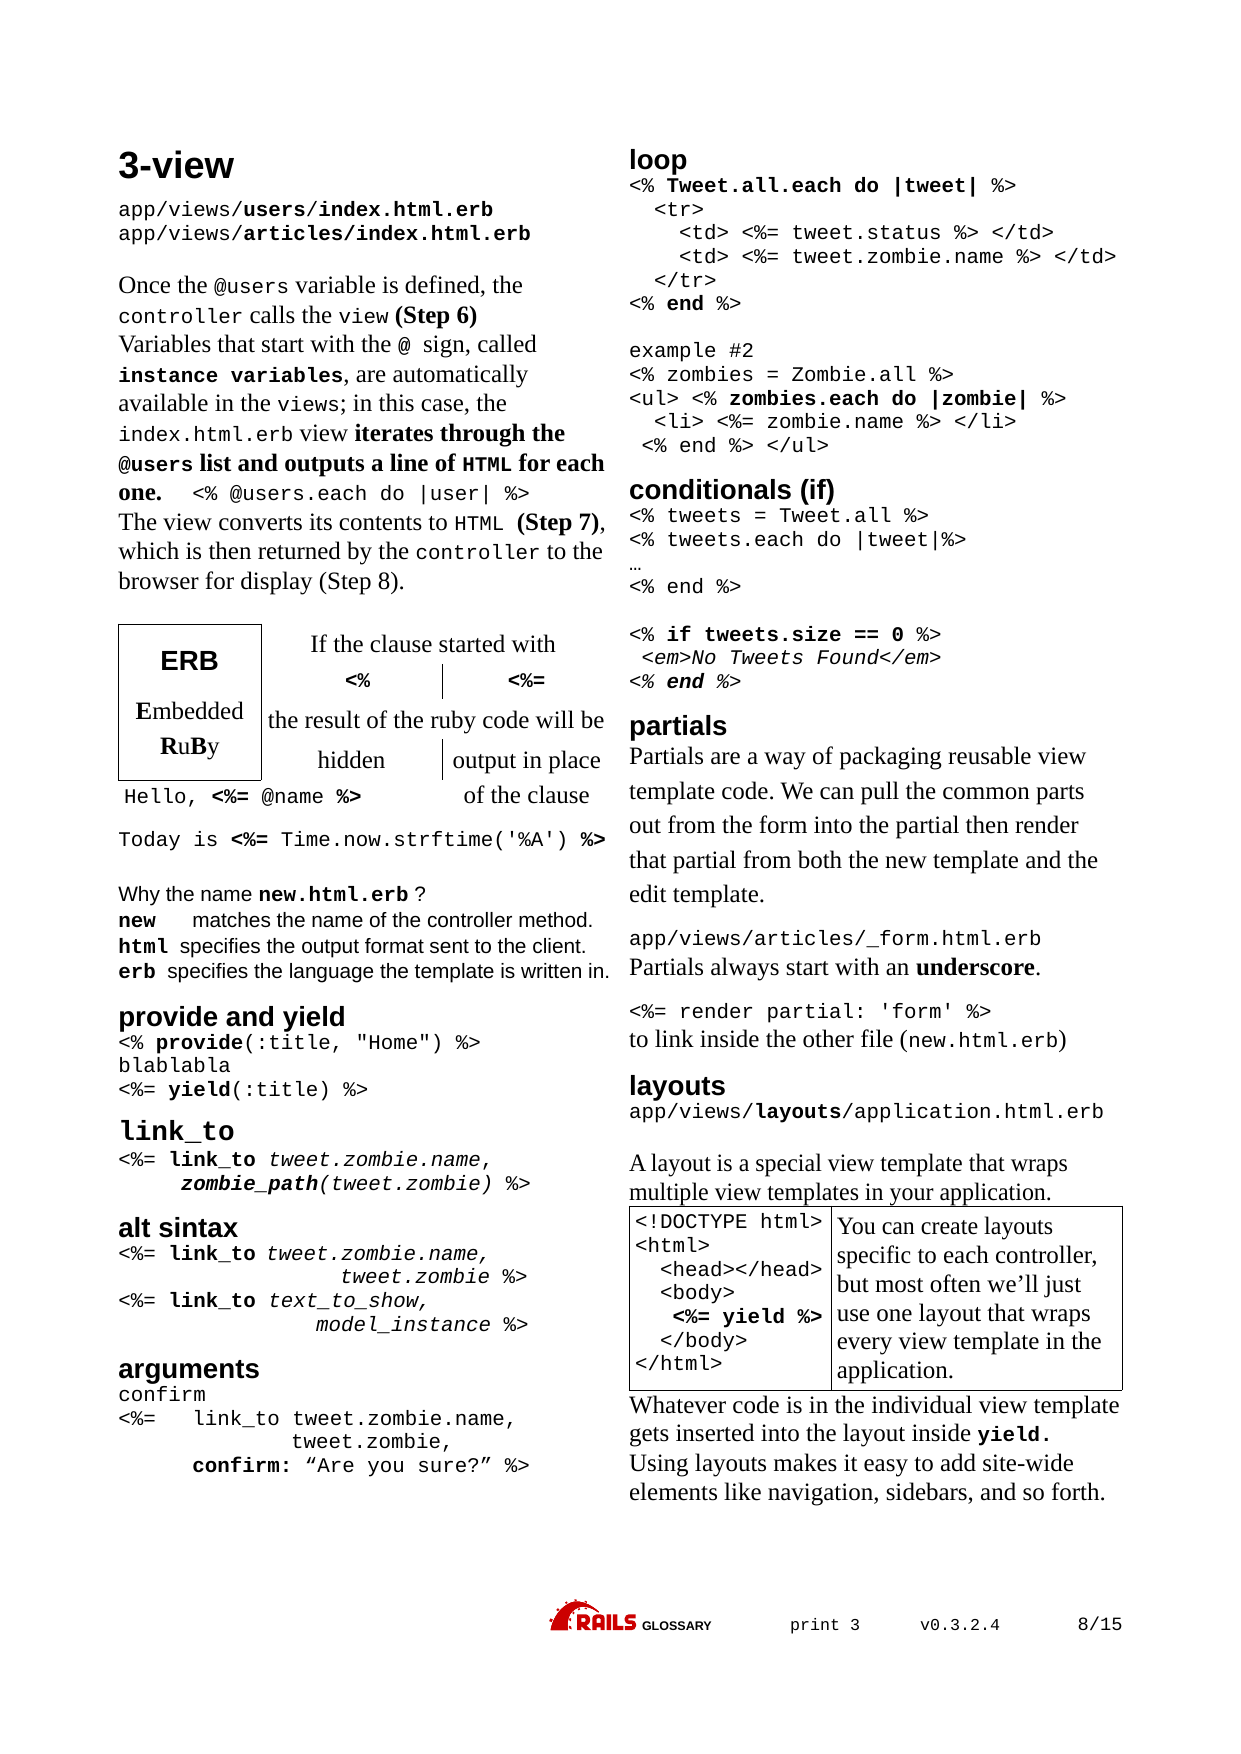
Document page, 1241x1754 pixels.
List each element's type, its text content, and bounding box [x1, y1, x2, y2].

text </tr> [629, 269, 1122, 293]
text <% zombies = Zombie.all %> [629, 364, 1122, 388]
text tweet.zombie, [118, 1431, 611, 1455]
text <tr> [629, 199, 1122, 222]
text <% end %> [629, 576, 1122, 600]
subtitle link_to [118, 1118, 611, 1149]
table_cell <% [262, 664, 442, 699]
text Partials always start with an underscore. [629, 952, 1122, 981]
table_cell Hello, <%= @name %> [118, 780, 442, 829]
subtitle loop [629, 143, 1122, 175]
text <% if tweets.size == 0 %> [629, 624, 1122, 647]
text Once the @users variable is defined, the controller calls the view (Step 6) [118, 270, 611, 329]
text <% provide(:title, "Home") %> [118, 1032, 611, 1056]
table_cell output in place of the clause [442, 739, 611, 829]
text The view converts its contents to HTML (Step 7), which is then returned by the controller to the browser for display (Step 8). [118, 507, 611, 595]
text <%= render partial: 'form' %> [629, 1001, 1122, 1024]
text example #2 [629, 341, 1122, 364]
table_header You can create layouts specific to each controller, but most often we’ll just use one layout that wraps every view template in the application. [832, 1207, 1122, 1390]
text <% end %> [629, 293, 1122, 317]
text A layout is a special view template that wraps multiple view templates in your application. [629, 1148, 1122, 1206]
table_cell <%= [443, 664, 611, 699]
text <li> <%= zombie.name %> </li> [629, 411, 1122, 435]
subtitle conditionals (if) [629, 473, 1122, 505]
text app/views/articles/index.html.erb [118, 223, 611, 247]
text <%= link_to text_to_show, [118, 1290, 611, 1314]
text <% Tweet.all.each do |tweet| %> [629, 175, 1122, 199]
text <%= yield(:title) %> [118, 1079, 611, 1103]
text <% tweets = Tweet.all %> [629, 505, 1122, 529]
text Partials are a way of packaging reusable view template code. We can pull the common parts out from the form into the partial then render that partial from both the new template and the edit template. [629, 741, 1122, 908]
text html specifies the output format sent to the client. erb specifies the language the template is written in. [118, 933, 611, 985]
text Using layouts makes it easy to add site-wide elements like navigation, sidebars, and so forth. [629, 1448, 1122, 1506]
text <% end %> [629, 671, 1122, 694]
subtitle alt sintax [118, 1211, 611, 1243]
table_header ERB Embedded RuBy [119, 625, 261, 780]
subtitle provide and yield [118, 1000, 611, 1032]
text Today is <%= Time.now.strftime('%A') %> [118, 829, 611, 852]
text Why the name new.html.erb ? [118, 882, 611, 908]
table_header If the clause started with [262, 624, 611, 664]
text <% end %> </ul> [629, 435, 1122, 459]
table_cell hidden [262, 739, 442, 780]
subtitle 3-view [118, 143, 611, 187]
subtitle partials [629, 709, 1122, 741]
text new matches the name of the controller method. [118, 908, 611, 933]
text <ul> <% zombies.each do |zombie| %> [629, 388, 1122, 411]
text blablabla [118, 1056, 611, 1079]
text <td> <%= tweet.status %> </td> [629, 222, 1122, 246]
subtitle layouts [629, 1069, 1122, 1101]
text confirm: “Are you sure?” %> [118, 1455, 611, 1479]
text <em>No Tweets Found</em> [629, 647, 1122, 671]
text to link inside the other file (new.html.erb) [629, 1024, 1122, 1054]
text Whatever code is in the individual view template gets inserted into the layout inside yield. [629, 1391, 1122, 1448]
table_cell the result of the ruby code will be [262, 699, 611, 739]
text confirm [118, 1384, 611, 1408]
subtitle arguments [118, 1352, 611, 1384]
table_header <!DOCTYPE html> <html> <head></head> <body> <%= yield %> </body> </html> [630, 1207, 831, 1390]
text zombie_path(tweet.zombie) %> [118, 1173, 611, 1196]
text app/views/layouts/application.html.erb [629, 1101, 1122, 1124]
text … [629, 553, 1122, 576]
text <td> <%= tweet.zombie.name %> </td> [629, 246, 1122, 269]
text <% tweets.each do |tweet|%> [629, 529, 1122, 553]
text Variables that start with the @ sign, called instance variables, are automatically available in the views; in this case, the index.html.erb view iterates through the @users list and outputs a line of HTML for each one. <% @users.each do |user| %> [118, 329, 611, 507]
text app/views/articles/_form.html.erb [629, 928, 1122, 952]
text model_instance %> [118, 1314, 611, 1337]
text <%= link_to tweet.zombie.name, [118, 1149, 611, 1173]
text <%= link_to tweet.zombie.name, [118, 1243, 611, 1267]
text <%= link_to tweet.zombie.name, [118, 1408, 611, 1431]
text app/views/users/index.html.erb [118, 199, 611, 223]
text tweet.zombie %> [118, 1267, 611, 1290]
